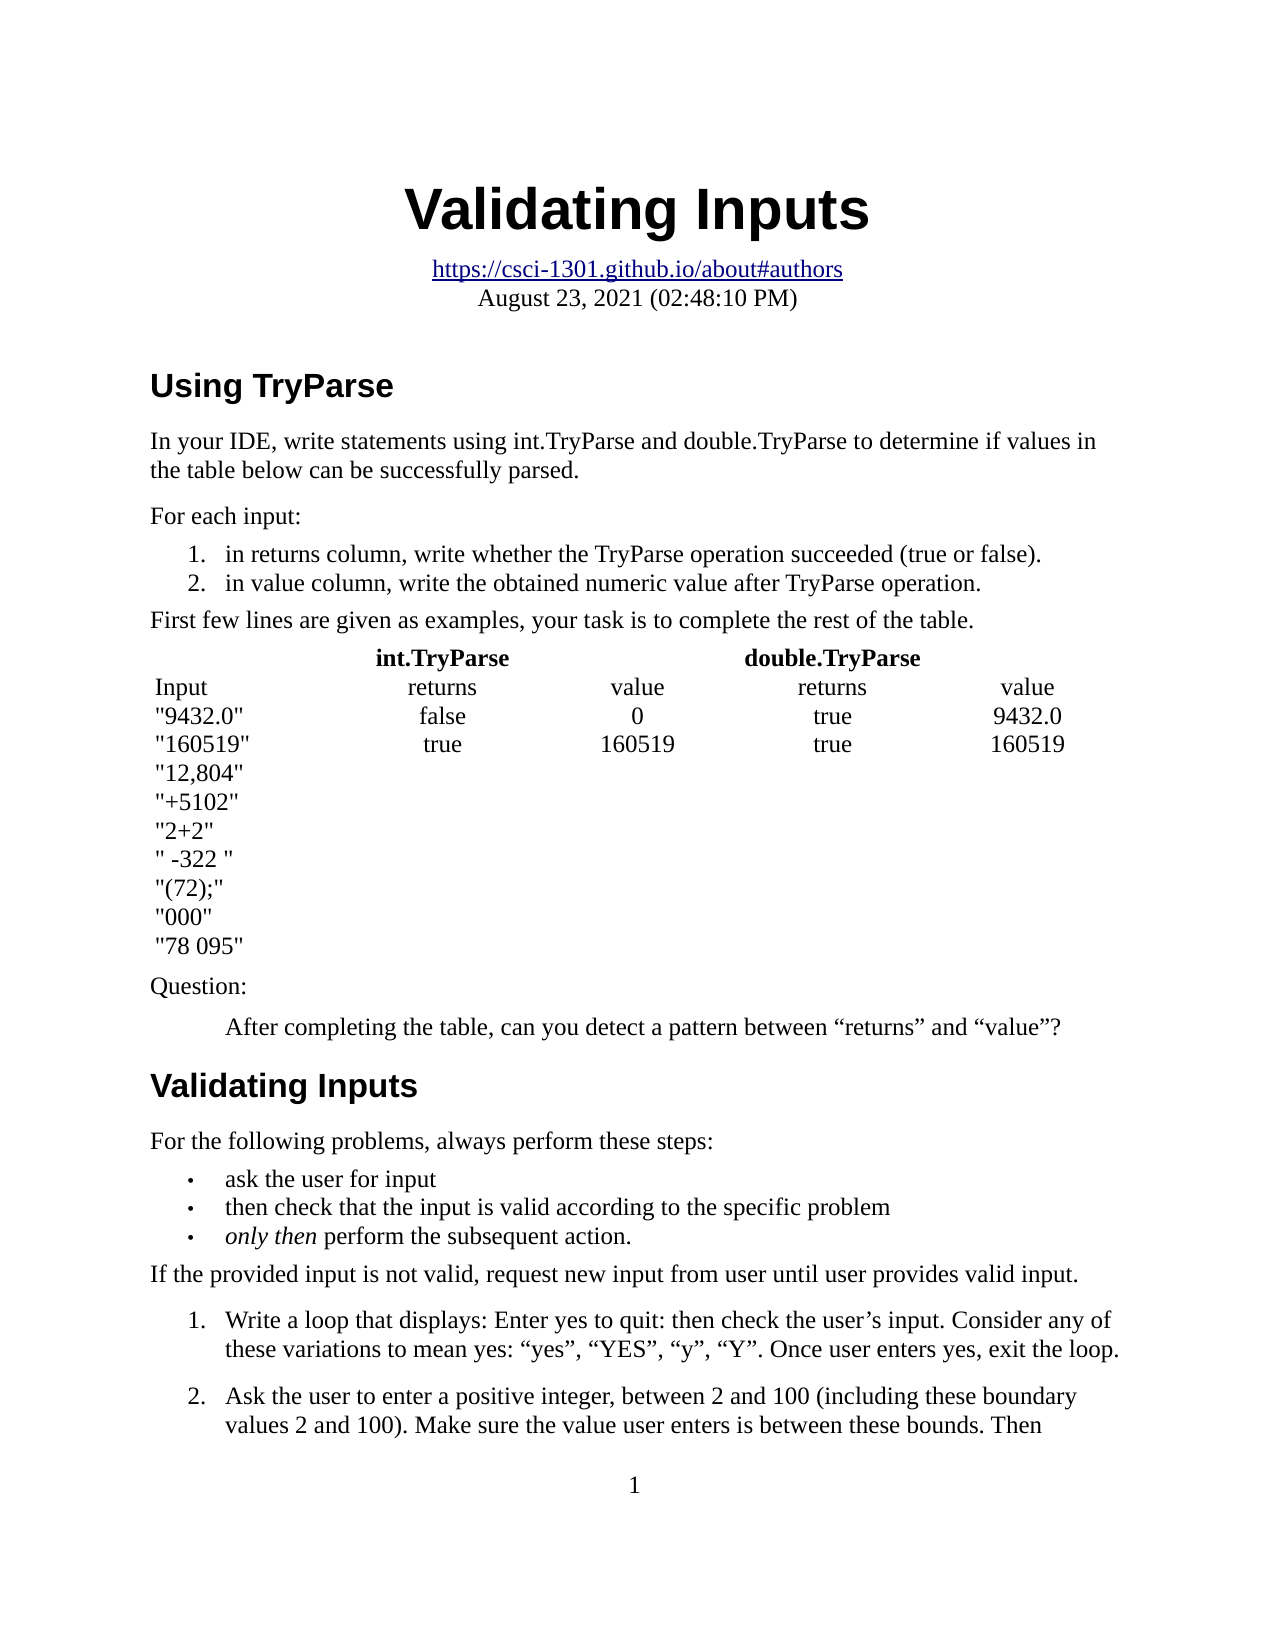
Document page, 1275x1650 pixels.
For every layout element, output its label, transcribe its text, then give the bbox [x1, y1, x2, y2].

table_cell "12,804" [150, 758, 345, 787]
table_cell [930, 845, 1125, 873]
table_cell [930, 931, 1125, 959]
table_cell [735, 758, 930, 787]
table_cell "(72);" [150, 873, 345, 902]
list Write a loop that displays: Enter yes to quit: then check the user’s input. Consider any of these variations to mean yes: “yes”, “YES”, “y”, “Y”. Once user enters yes, exit the loop. [187, 1306, 1125, 1363]
subtitle Using TryParse [150, 366, 1125, 404]
text First few lines are given as examples, your task is to complete the rest of the table. [150, 606, 1125, 634]
text Question: [150, 971, 1125, 1000]
table_cell [345, 787, 540, 816]
table_cell "+5102" [150, 787, 345, 816]
table_cell [345, 758, 540, 787]
table_cell 9432.0 [930, 701, 1125, 729]
table_header [540, 643, 735, 672]
table_cell [345, 902, 540, 931]
text https://csci-1301.github.io/about#authors [150, 254, 1125, 283]
list then check that the input is valid according to the specific problem [187, 1192, 1125, 1221]
text For each input: [150, 501, 1125, 530]
table_cell value [540, 672, 735, 701]
table_cell true [735, 701, 930, 729]
table_cell [930, 816, 1125, 844]
table_cell "000" [150, 902, 345, 931]
table_cell [930, 787, 1125, 816]
table_cell returns [735, 672, 930, 701]
table_cell [735, 873, 930, 902]
table_cell [540, 902, 735, 931]
list Ask the user to enter a positive integer, between 2 and 100 (including these boundary values 2 and 100). Make sure the value user enters is between these bounds. Then [187, 1381, 1125, 1438]
table_header [930, 643, 1125, 672]
table_cell 0 [540, 701, 735, 729]
table_header double.TryParse [735, 643, 930, 672]
table_cell [540, 931, 735, 959]
table_cell 160519 [540, 730, 735, 758]
table_cell false [345, 701, 540, 729]
table_cell [540, 816, 735, 844]
table_cell [930, 902, 1125, 931]
table_cell "160519" [150, 730, 345, 758]
table_cell returns [345, 672, 540, 701]
table_cell [735, 816, 930, 844]
table_cell [345, 845, 540, 873]
table_cell true [345, 730, 540, 758]
table_header [150, 643, 345, 672]
table_cell Input [150, 672, 345, 701]
list only then perform the subsequent action. [187, 1221, 1125, 1250]
table_cell [930, 873, 1125, 902]
table_cell [735, 931, 930, 959]
table_cell [540, 873, 735, 902]
text For the following problems, always perform these steps: [150, 1126, 1125, 1155]
list in value column, write the obtained numeric value after TryParse operation. [187, 568, 1125, 597]
table_cell [345, 816, 540, 844]
table_cell "2+2" [150, 816, 345, 844]
text After completing the table, can you detect a pattern between “returns” and “value”? [225, 1012, 1125, 1041]
table_cell [735, 845, 930, 873]
table_cell [345, 873, 540, 902]
table_cell " -322 " [150, 845, 345, 873]
list ask the user for input [187, 1164, 1125, 1192]
table_header int.TryParse [345, 643, 540, 672]
table_cell [345, 931, 540, 959]
text In your IDE, write statements using int.TryParse and double.TryParse to determine if values in the table below can be successfully parsed. [150, 426, 1125, 483]
table_cell [735, 902, 930, 931]
table_cell true [735, 730, 930, 758]
table_cell [540, 845, 735, 873]
table_cell [540, 787, 735, 816]
text August 23, 2021 (02:48:10 PM) [150, 283, 1125, 312]
title Validating Inputs [150, 175, 1125, 242]
list in returns column, write whether the TryParse operation succeeded (true or false). [187, 539, 1125, 568]
text If the provided input is not valid, request new input from user until user provides valid input. [150, 1259, 1125, 1288]
table_cell "9432.0" [150, 701, 345, 729]
table_cell [540, 758, 735, 787]
table_cell value [930, 672, 1125, 701]
table_cell [930, 758, 1125, 787]
table_cell 160519 [930, 730, 1125, 758]
table_cell "78 095" [150, 931, 345, 959]
subtitle Validating Inputs [150, 1066, 1125, 1104]
table_cell [735, 787, 930, 816]
